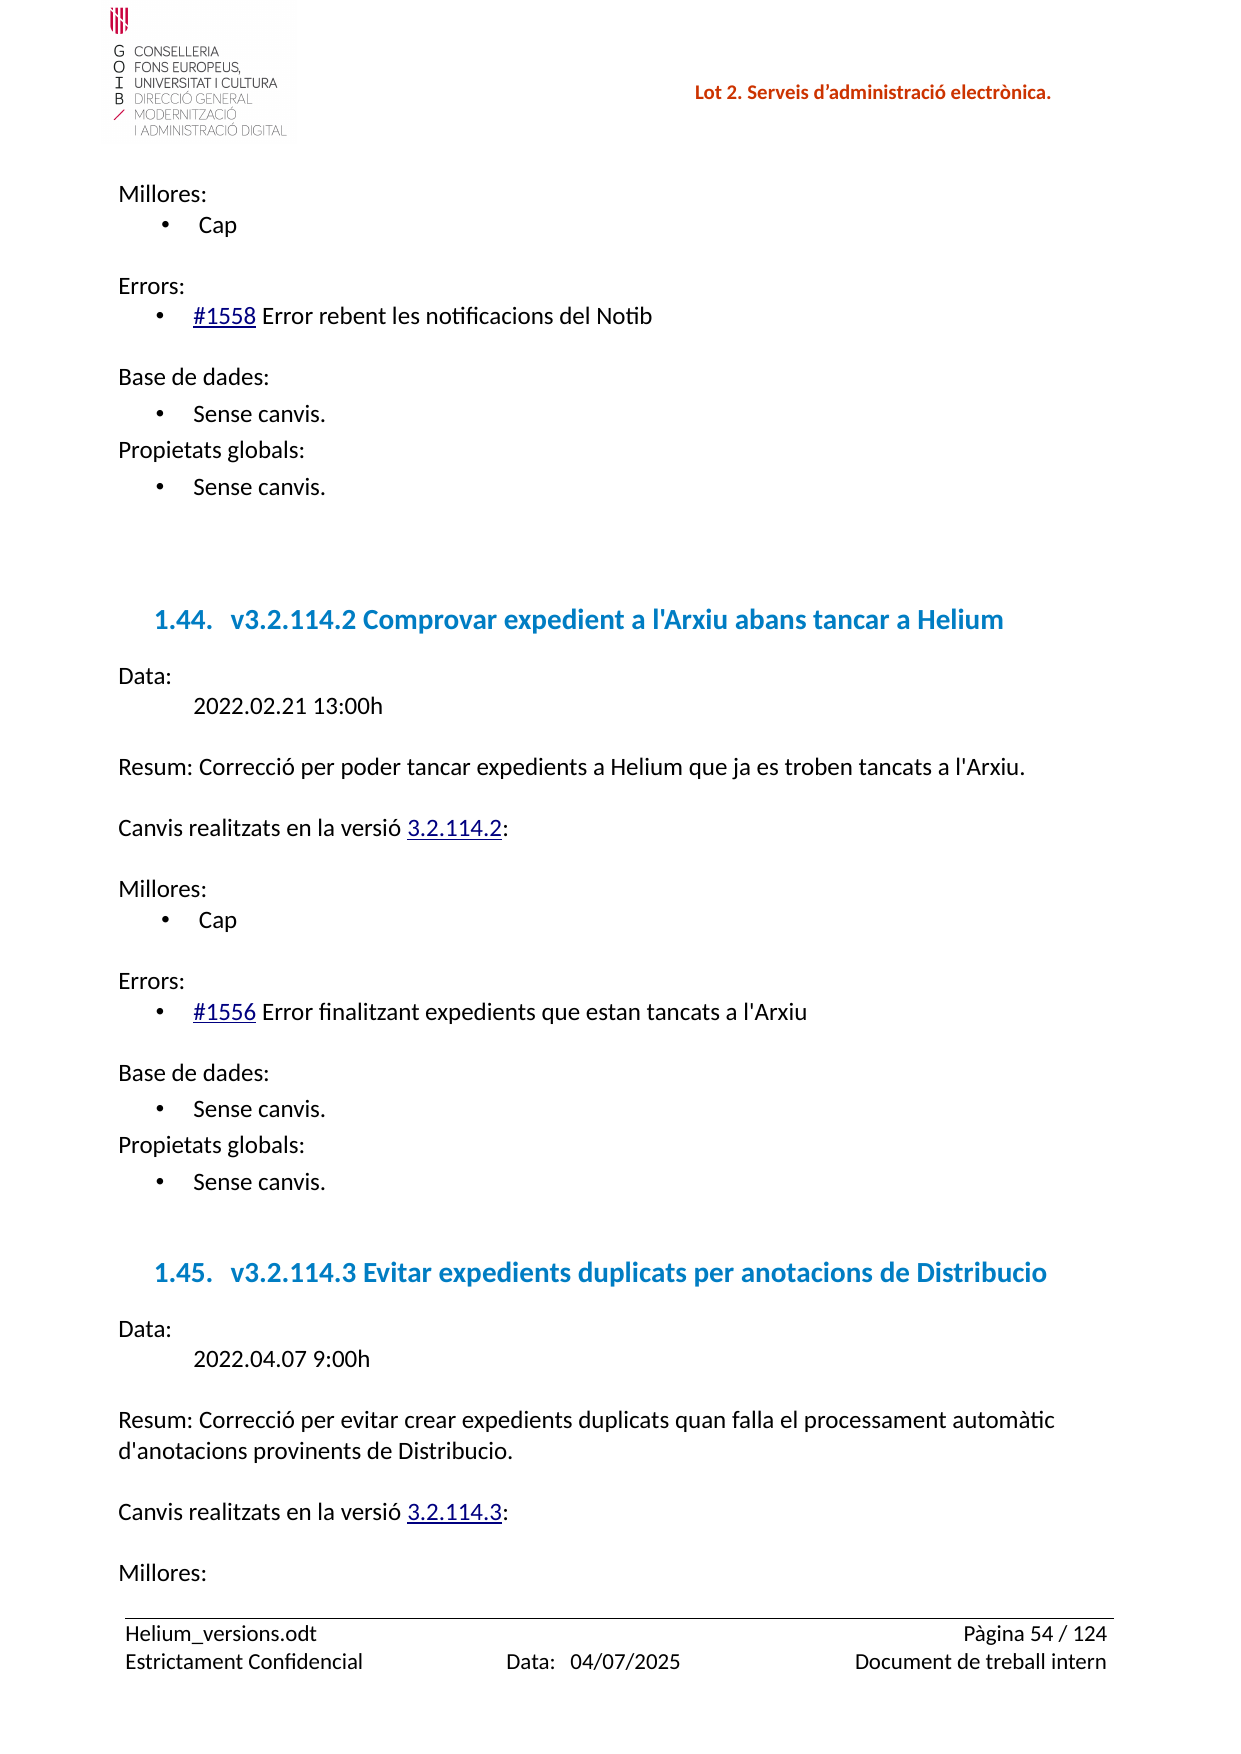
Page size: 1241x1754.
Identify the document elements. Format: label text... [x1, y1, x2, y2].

text Errors: [118, 270, 1122, 300]
text Propietats globals: [118, 434, 1122, 465]
text Canvis realitzats en la versió 3.2.114.3: [118, 1496, 1122, 1527]
list #1556 Error finalitzant expedients que estan tancats a l'Arxiu [156, 996, 1122, 1026]
text Millores: [118, 874, 1122, 904]
text Data: [118, 1313, 1122, 1343]
text Data: [118, 660, 1122, 691]
subtitle v3.2.114.3 Evitar expedients duplicats per anotacions de Distribucio [153, 1254, 1122, 1289]
list Cap [161, 904, 1122, 935]
text Millores: [118, 178, 1122, 209]
list Sense canvis. [156, 1093, 1122, 1124]
picture [100, 0, 297, 144]
text Canvis realitzats en la versió 3.2.114.2: [118, 813, 1122, 843]
list #1558 Error rebent les notificacions del Notib [156, 300, 1122, 331]
text 2022.02.21 13:00h [118, 691, 1122, 721]
subtitle v3.2.114.2 Comprovar expedient a l'Arxiu abans tancar a Helium [153, 601, 1122, 636]
text Propietats globals: [118, 1130, 1122, 1160]
text Resum: Correcció per poder tancar expedients a Helium que ja es troben tancats a l'Arxiu. [118, 752, 1122, 782]
list Sense canvis. [156, 1166, 1122, 1197]
list Cap [161, 209, 1122, 239]
text Base de dades: [118, 1057, 1122, 1087]
text 2022.04.07 9:00h [118, 1343, 1122, 1374]
text Resum: Correcció per evitar crear expedients duplicats quan falla el processament automàtic d'anotacions provinents de Distribucio. [118, 1404, 1122, 1466]
text Errors: [118, 965, 1122, 996]
list Sense canvis. [156, 398, 1122, 428]
list Sense canvis. [156, 471, 1122, 501]
text Millores: [118, 1557, 1122, 1588]
text Base de dades: [118, 361, 1122, 392]
